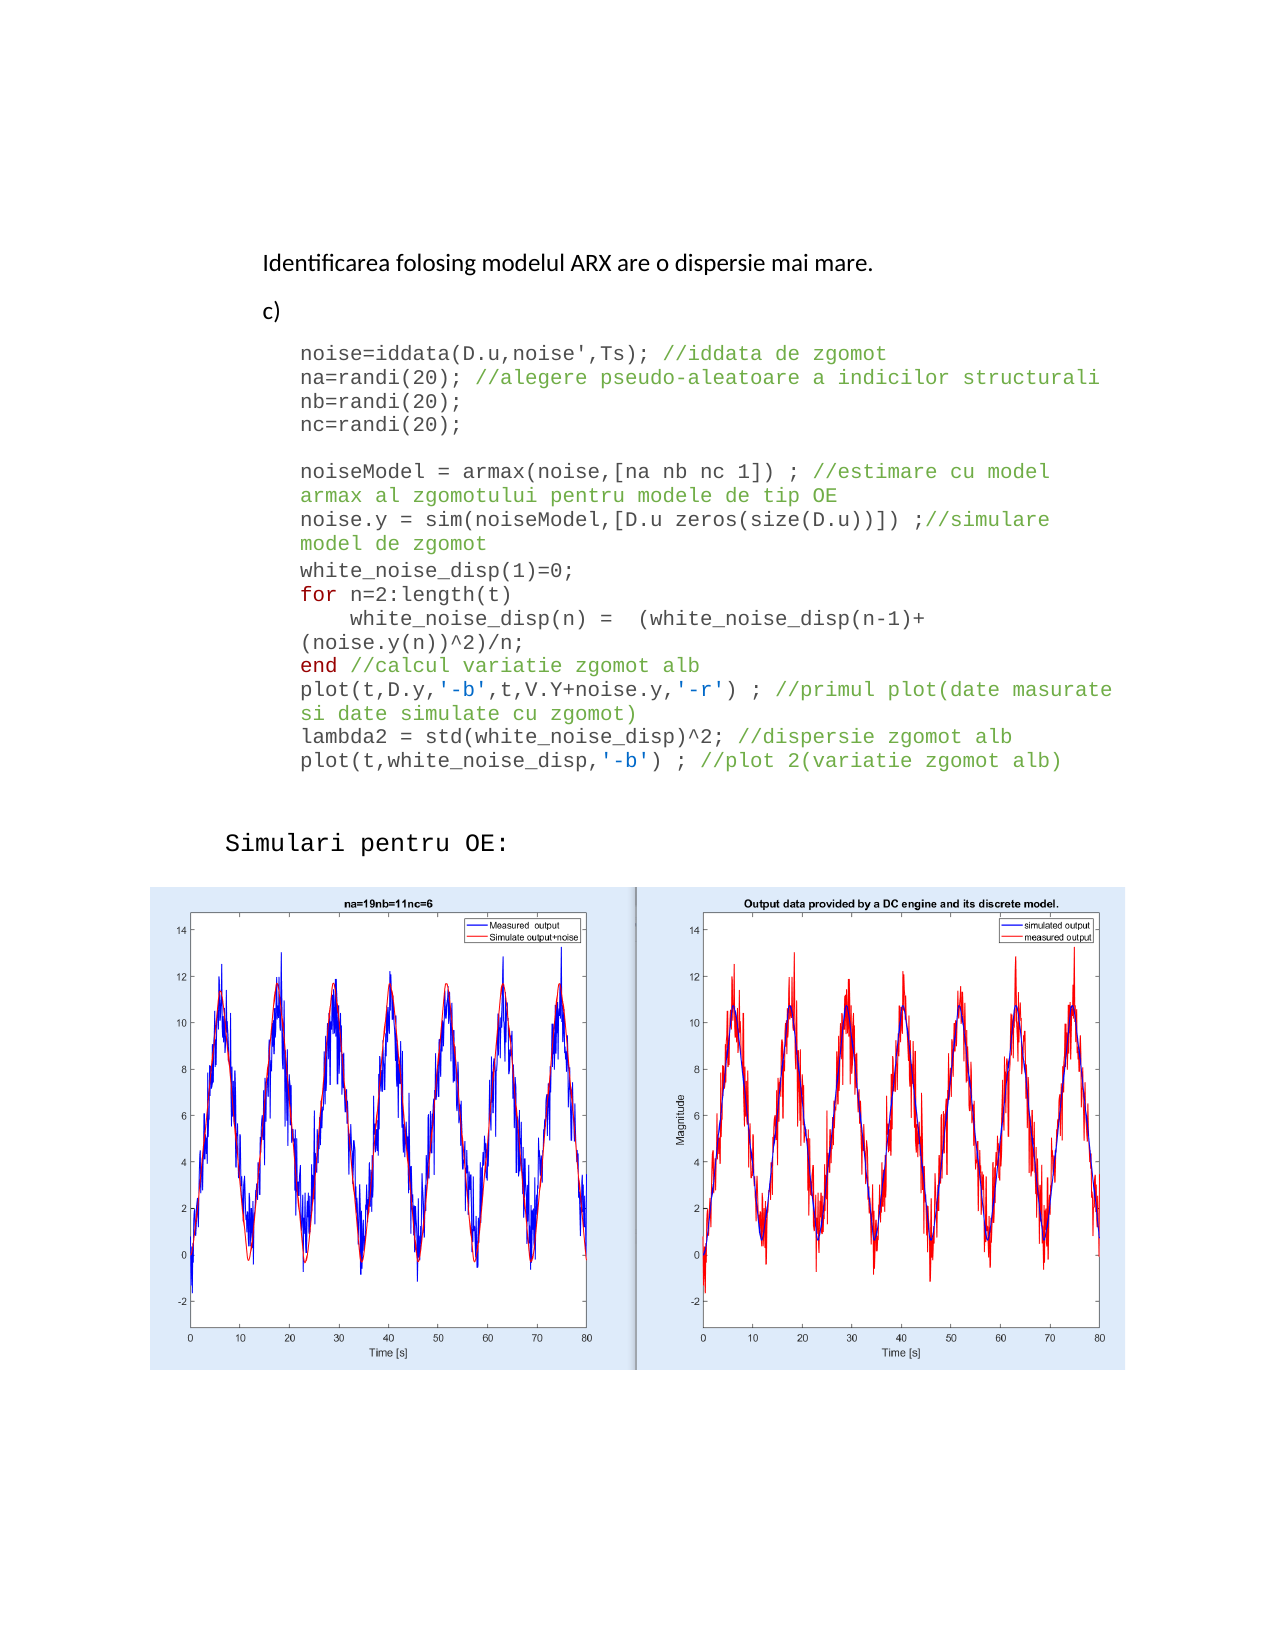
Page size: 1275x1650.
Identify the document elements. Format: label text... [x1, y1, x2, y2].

text nb=randi(20); [225, 391, 1125, 414]
text c) [262, 295, 1125, 326]
text na=randi(20); //alegere pseudo-aleatoare a indicilor structurali [225, 367, 1125, 391]
text nc=randi(20); [225, 414, 1125, 438]
text white_noise_disp(1)=0; [150, 556, 1125, 584]
text Identificarea folosing modelul ARX are o dispersie mai mare. [262, 247, 1125, 277]
text lambda2 = std(white_noise_disp)^2; //dispersie zgomot alb [225, 726, 1125, 750]
text noiseModel = armax(noise,[na nb nc 1]) ; //estimare cu model armax al zgomotului pentru modele de tip OE [300, 462, 1125, 509]
text plot(t,white_noise_disp,'-b') ; //plot 2(variatie zgomot alb) [150, 750, 1125, 774]
text Simulari pentru OE: [150, 830, 1125, 859]
list noise=iddata(D.u,noise',Ts); //iddata de zgomot [300, 343, 1125, 367]
text plot(t,D.y,'-b',t,V.Y+noise.y,'-r') ; //primul plot(date masurate si date simulate cu zgomot) [300, 679, 1125, 726]
text end //calcul variatie zgomot alb [300, 655, 1125, 679]
text for n=2:length(t) [300, 584, 1125, 608]
text noise.y = sim(noiseModel,[D.u zeros(size(D.u))]) ;//simulare model de zgomot [300, 509, 1125, 556]
text white_noise_disp(n) = (white_noise_disp(n-1)+(noise.y(n))^2)/n; [300, 608, 1125, 655]
